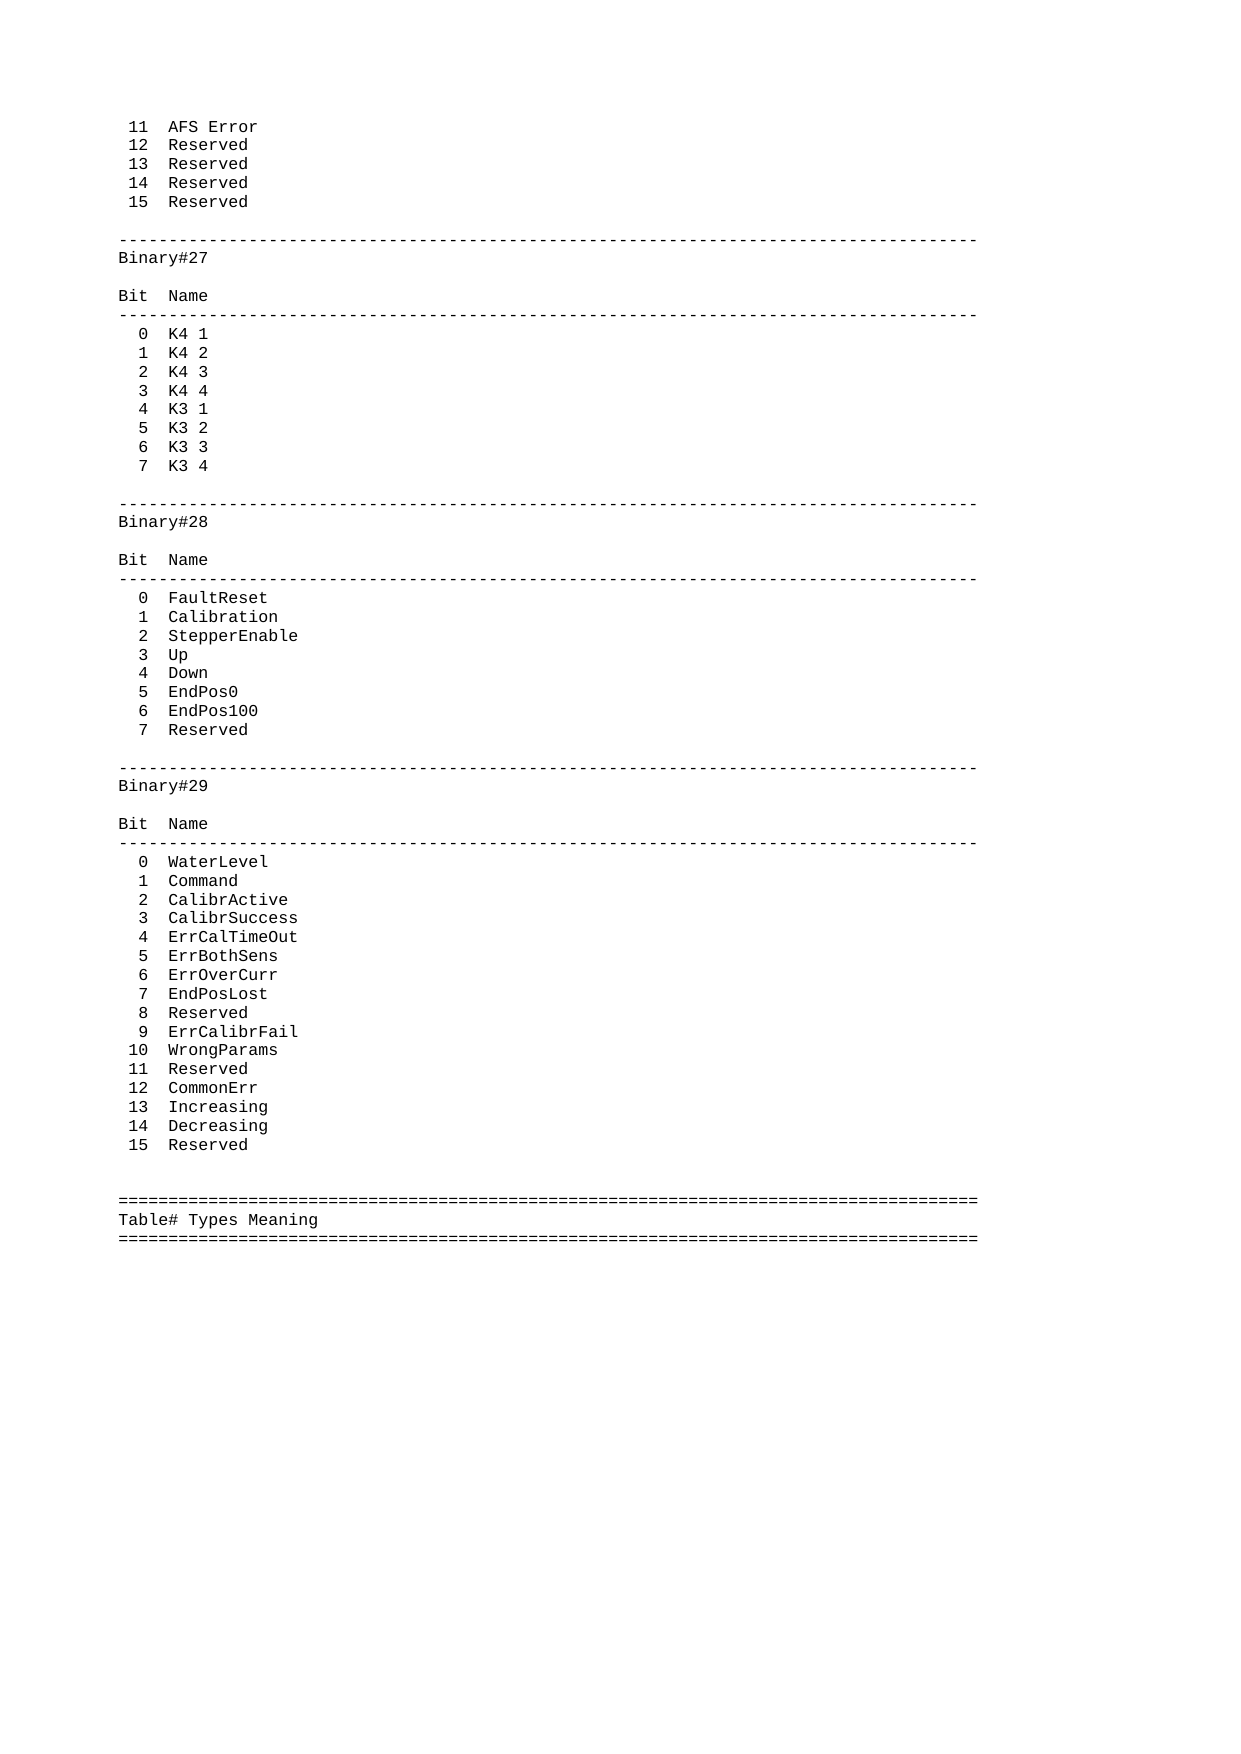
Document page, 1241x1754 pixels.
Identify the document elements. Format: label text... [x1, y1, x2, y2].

text 14 Reserved [118, 175, 1122, 193]
text 3 CalibrSuccess [118, 910, 1122, 929]
text Bit Name [118, 288, 1122, 307]
text 6 ErrOverCurr [118, 967, 1122, 985]
text ====================================================================================== [118, 1231, 1122, 1249]
text -------------------------------------------------------------------------------------- [118, 495, 1122, 514]
text 13 Reserved [118, 156, 1122, 175]
text Binary#27 [118, 250, 1122, 269]
text 2 CalibrActive [118, 891, 1122, 910]
text 9 ErrCalibrFail [118, 1023, 1122, 1042]
text 3 Up [118, 646, 1122, 665]
text 7 Reserved [118, 721, 1122, 740]
text 2 K4 3 [118, 363, 1122, 382]
text 15 Reserved [118, 193, 1122, 212]
text 14 Decreasing [118, 1117, 1122, 1136]
text 8 Reserved [118, 1004, 1122, 1023]
text -------------------------------------------------------------------------------------- [118, 571, 1122, 589]
text 5 ErrBothSens [118, 948, 1122, 967]
text Binary#29 [118, 778, 1122, 797]
text 0 K4 1 [118, 326, 1122, 344]
text -------------------------------------------------------------------------------------- [118, 759, 1122, 778]
text 13 Increasing [118, 1098, 1122, 1117]
text 4 Down [118, 665, 1122, 684]
text 1 Command [118, 872, 1122, 891]
text -------------------------------------------------------------------------------------- [118, 231, 1122, 250]
text 15 Reserved [118, 1136, 1122, 1155]
text Table# Types Meaning [118, 1212, 1122, 1231]
text 11 AFS Error [118, 118, 1122, 137]
text 5 EndPos0 [118, 684, 1122, 703]
text 4 K3 1 [118, 401, 1122, 420]
text 0 FaultReset [118, 589, 1122, 608]
text Binary#28 [118, 514, 1122, 533]
text 0 WaterLevel [118, 853, 1122, 872]
text 7 K3 4 [118, 457, 1122, 476]
text 12 CommonErr [118, 1080, 1122, 1098]
text -------------------------------------------------------------------------------------- [118, 834, 1122, 853]
text 2 StepperEnable [118, 627, 1122, 646]
text 1 K4 2 [118, 344, 1122, 363]
text 10 WrongParams [118, 1042, 1122, 1061]
text -------------------------------------------------------------------------------------- [118, 307, 1122, 326]
text 6 EndPos100 [118, 703, 1122, 721]
text 5 K3 2 [118, 420, 1122, 439]
text ====================================================================================== [118, 1193, 1122, 1212]
text 1 Calibration [118, 608, 1122, 627]
text 7 EndPosLost [118, 985, 1122, 1004]
text 4 ErrCalTimeOut [118, 929, 1122, 948]
text Bit Name [118, 552, 1122, 571]
text 11 Reserved [118, 1061, 1122, 1080]
text 6 K3 3 [118, 439, 1122, 457]
text Bit Name [118, 816, 1122, 834]
text 12 Reserved [118, 137, 1122, 156]
text 3 K4 4 [118, 382, 1122, 401]
